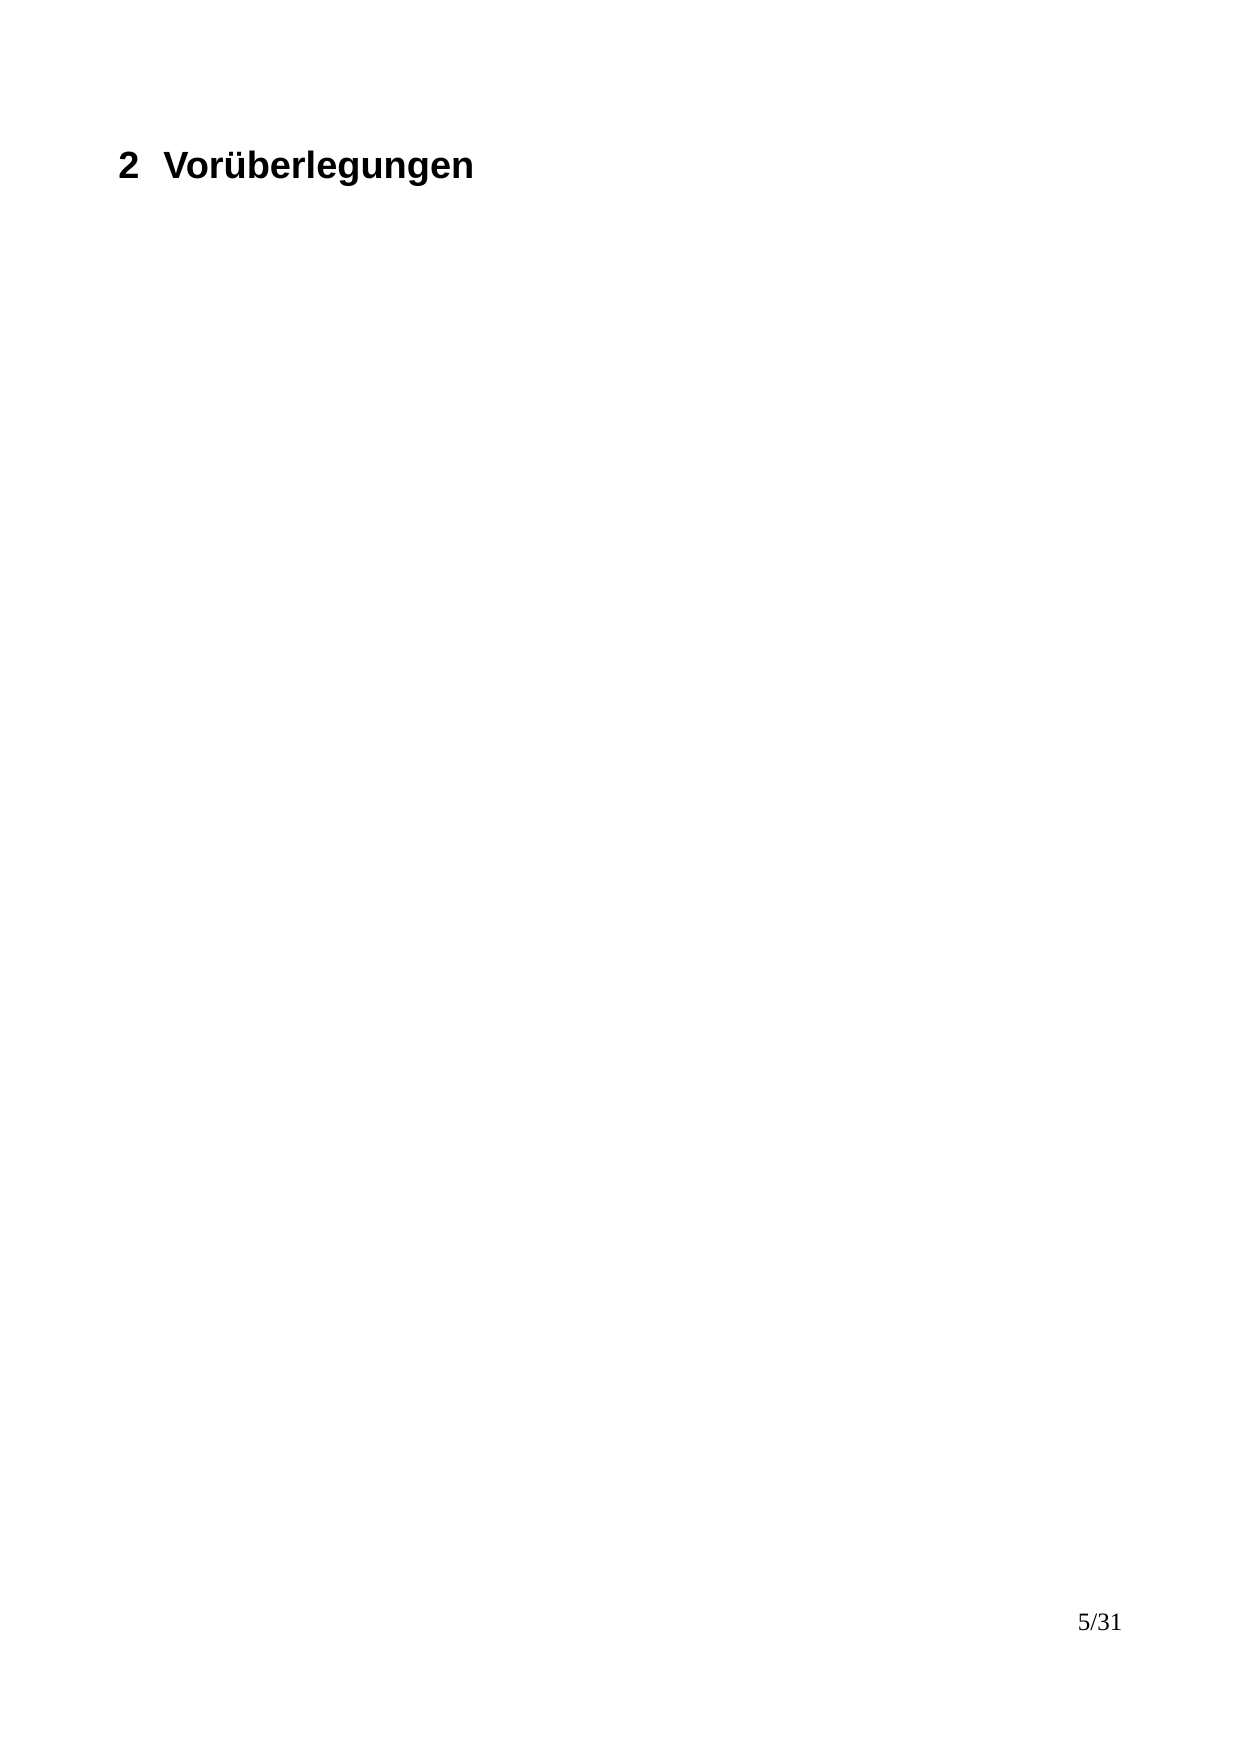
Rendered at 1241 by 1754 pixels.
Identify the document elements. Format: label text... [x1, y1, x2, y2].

subtitle Vorüberlegungen [118, 143, 1122, 187]
